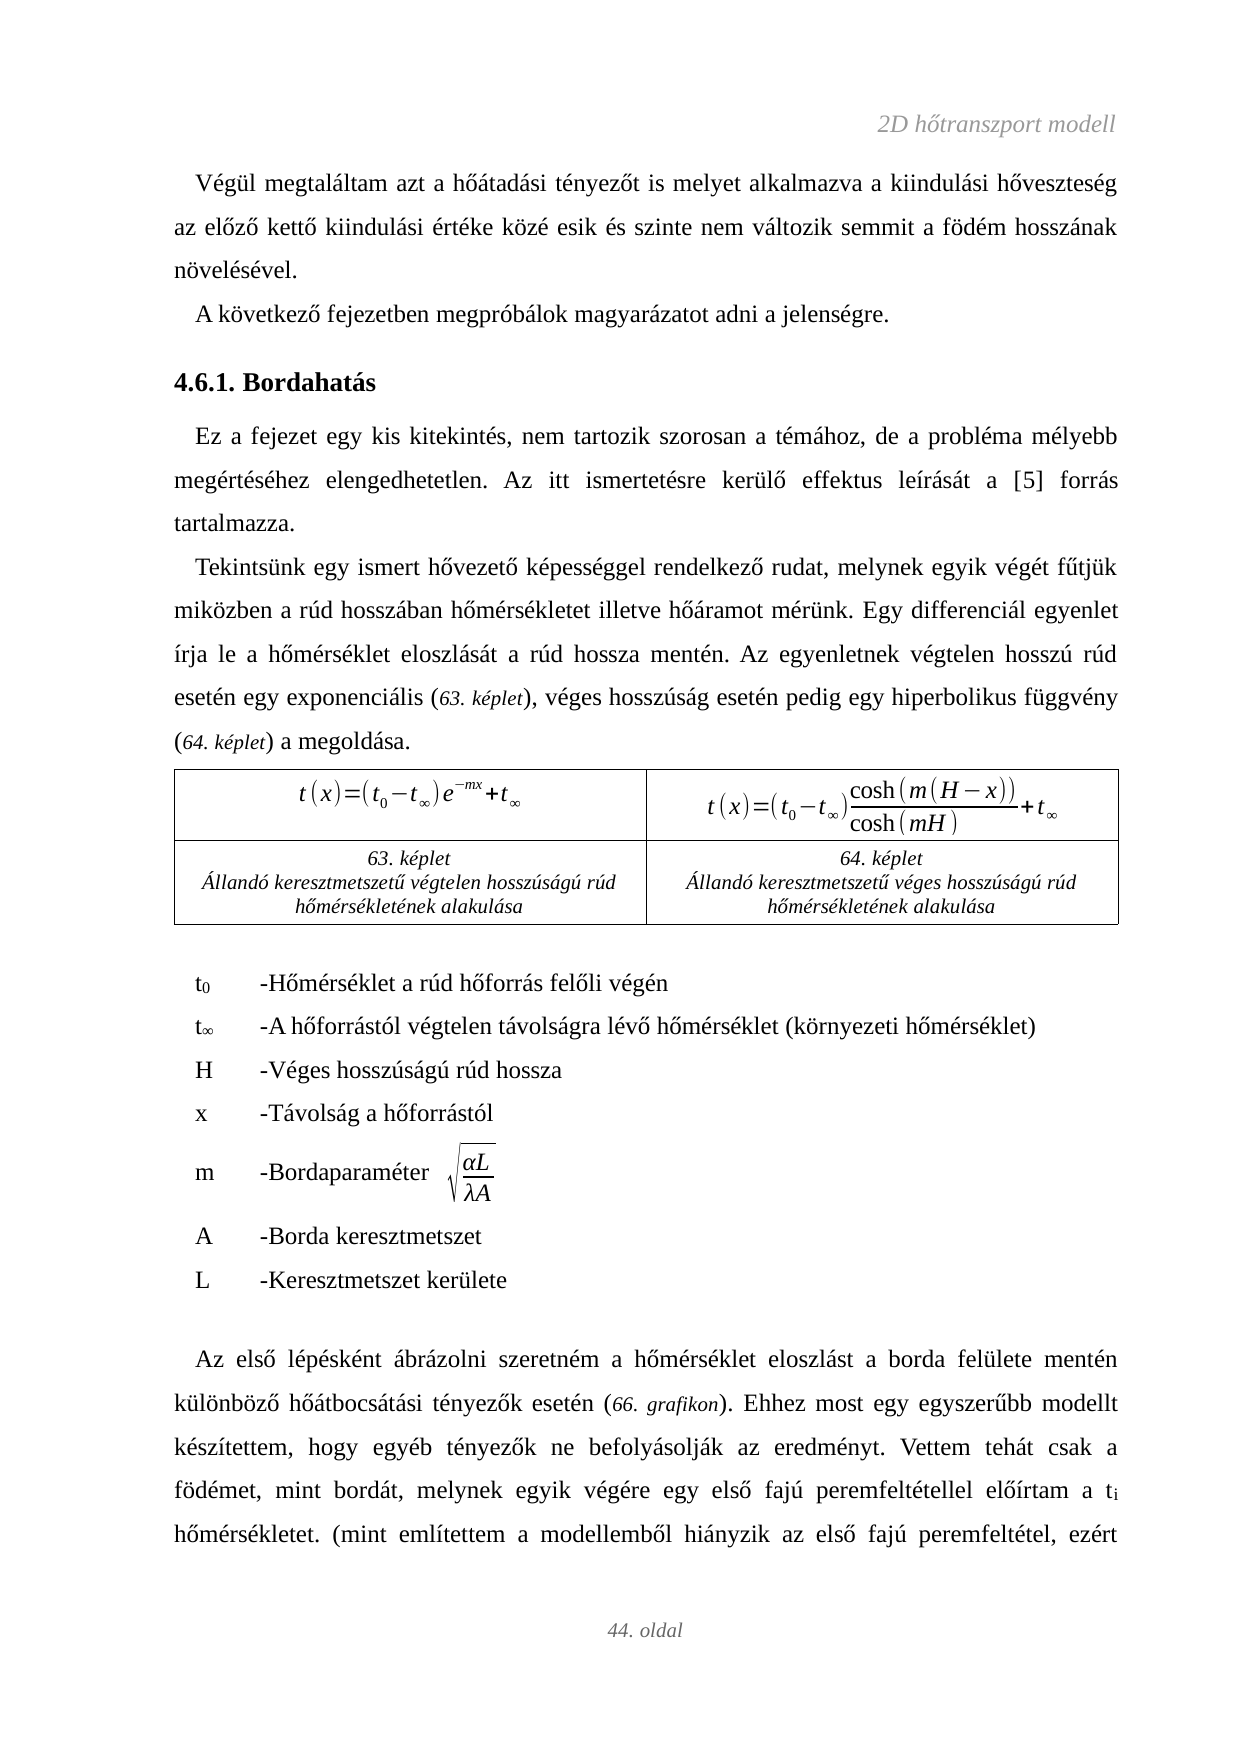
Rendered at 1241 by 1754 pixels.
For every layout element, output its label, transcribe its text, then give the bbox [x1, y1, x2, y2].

text Az első lépésként ábrázolni szeretném a hőmérséklet eloszlást a borda felülete mentén különböző hőátbocsátási tényezők esetén (66. grafikon). Ehhez most egy egyszerűbb modellt készítettem, hogy egyéb tényezők ne befolyásolják az eredményt. Vettem tehát csak a födémet, mint bordát, melynek egyik végére egy első fajú peremfeltétellel előírtam a ti hőmérsékletet. (mint említettem a modellemből hiányzik az első fajú peremfeltétel, ezért [174, 1344, 1118, 1548]
text m -Bordaparaméter [174, 1142, 1118, 1207]
text A következő fejezetben megpróbálok magyarázatot adni a jelenségre. [174, 298, 1118, 328]
text Ez a fejezet egy kis kitekintés, nem tartozik szorosan a témához, de a probléma mélyebb megértéséhez elengedhetetlen. Az itt ismertetésre kerülő effektus leírását a [5] forrás tartalmazza. [174, 421, 1118, 537]
text Tekintsünk egy ismert hővezető képességgel rendelkező rudat, melynek egyik végét fűtjük miközben a rúd hosszában hőmérsékletet illetve hőáramot mérünk. Egy differenciál egyenlet írja le a hőmérséklet eloszlását a rúd hossza mentén. Az egyenletnek végtelen hosszú rúd esetén egy exponenciális (63. képlet), véges hosszúság esetén pedig egy hiperbolikus függvény (64. képlet) a megoldása. [174, 552, 1118, 755]
text Végül megtaláltam azt a hőátadási tényezőt is melyet alkalmazva a kiindulási hőveszteség az előző kettő kiindulási értéke közé esik és szinte nem változik semmit a födém hosszának növelésével. [174, 168, 1118, 284]
table_cell 63. képlet Állandó keresztmetszetű végtelen hosszúságú rúd hőmérsékletének alakulása [175, 841, 646, 924]
table_cell 64. képlet Állandó keresztmetszetű véges hosszúságú rúd hőmérsékletének alakulása [647, 841, 1118, 924]
table_header [647, 770, 1118, 840]
text A -Borda keresztmetszet [174, 1221, 1118, 1250]
text x -Távolság a hőforrástól [174, 1098, 1118, 1127]
text H -Véges hosszúságú rúd hossza [174, 1055, 1118, 1084]
text t0 -Hőmérséklet a rúd hőforrás felőli végén [174, 968, 1118, 997]
subtitle Bordahatás [174, 366, 1118, 397]
text L -Keresztmetszet kerülete [174, 1265, 1118, 1294]
table_header [175, 770, 646, 840]
text t∞ -A hőforrástól végtelen távolságra lévő hőmérséklet (környezeti hőmérséklet) [174, 1011, 1118, 1040]
